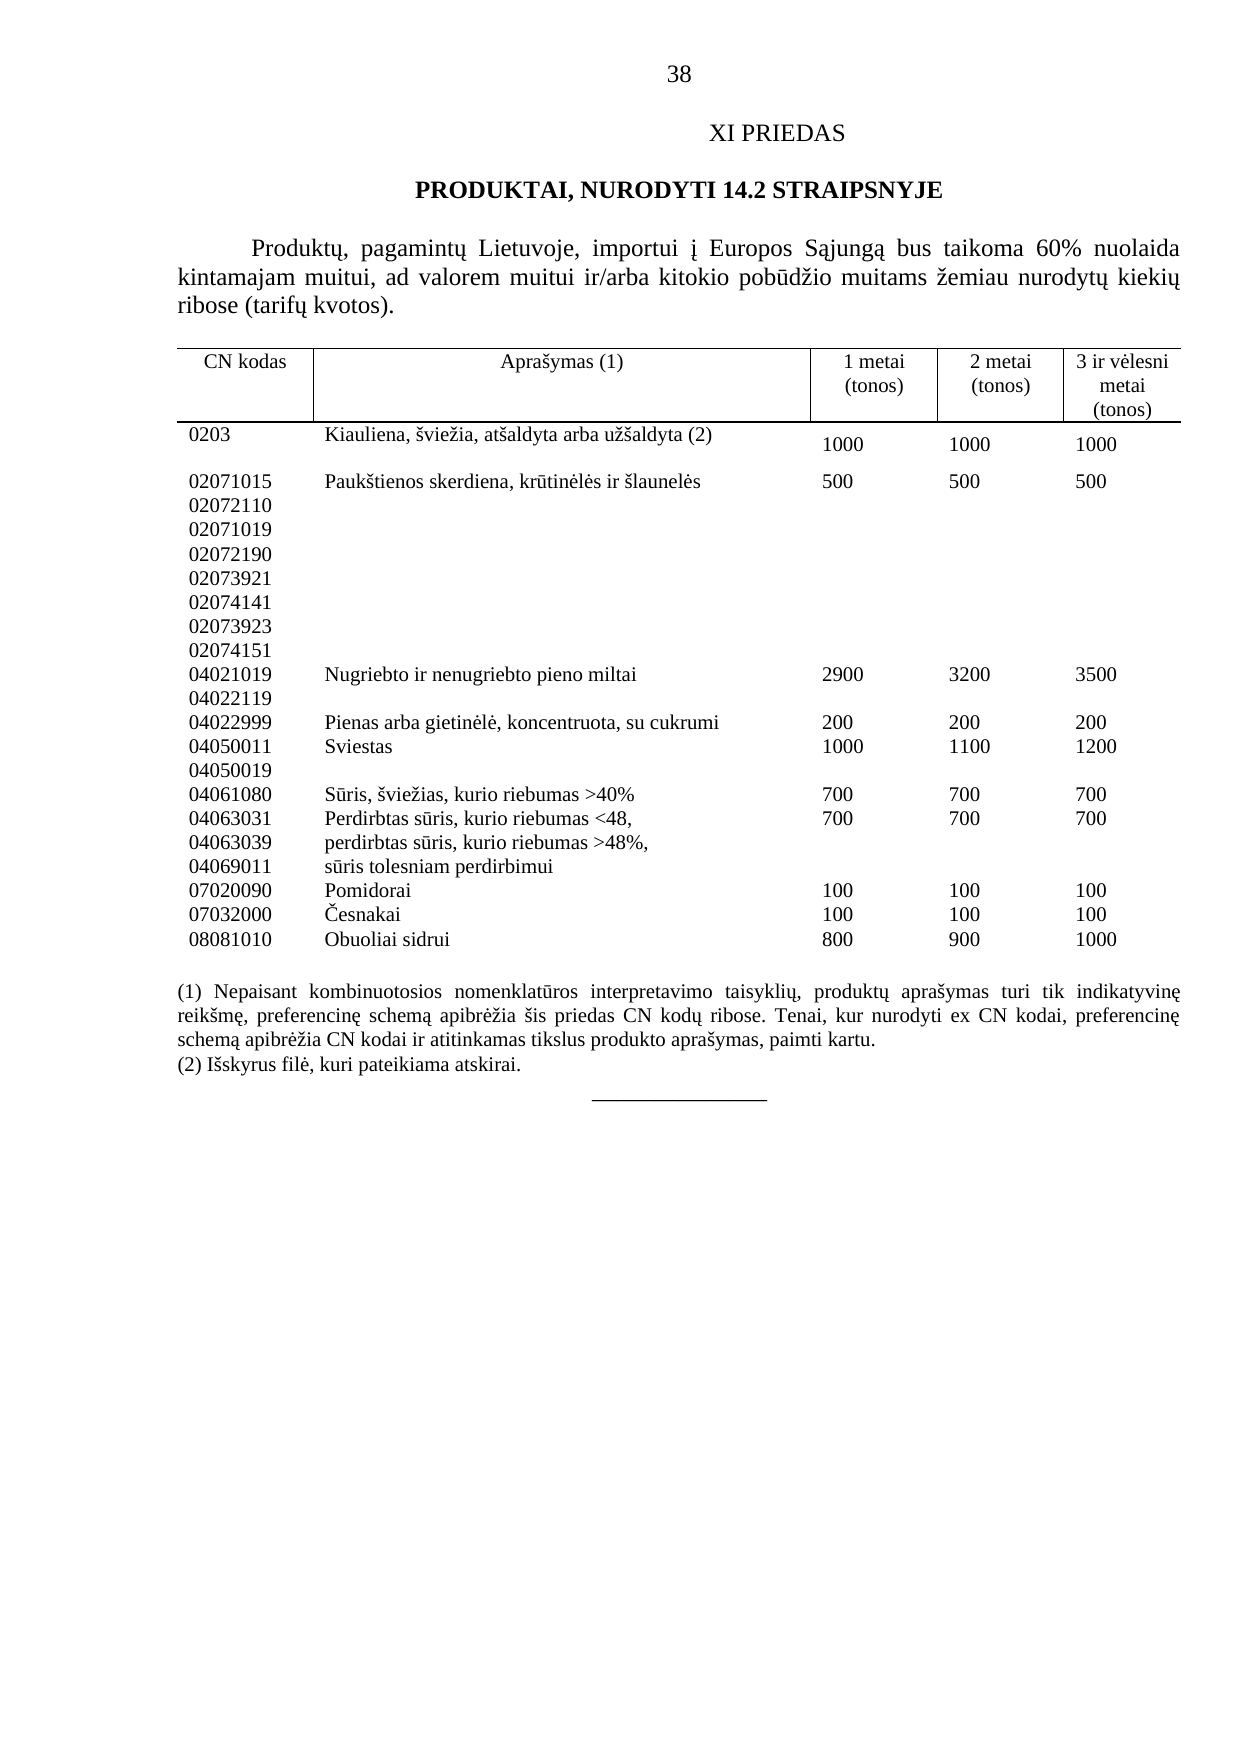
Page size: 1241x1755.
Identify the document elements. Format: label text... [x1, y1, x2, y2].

table_cell perdirbtas sūris, kurio riebumas >48%, [313, 830, 811, 854]
table_cell 1000 [811, 423, 937, 469]
text PRODUKTAI, NURODYTI 14.2 STRAIPSNYJE [177, 176, 1181, 204]
table_cell 3200 [938, 662, 1064, 710]
table_cell [1064, 854, 1181, 878]
table_cell 08081010 [177, 926, 313, 951]
table_cell Kiauliena, šviežia, atšaldyta arba užšaldyta (2) [313, 423, 811, 469]
table_cell Obuoliai sidrui [313, 926, 811, 951]
table_cell 700 [938, 782, 1064, 806]
table_cell 04021019 04022119 [177, 662, 313, 710]
table_cell 500 [811, 469, 937, 662]
table_cell 04063031 [177, 806, 313, 830]
table_cell 2900 [811, 662, 937, 710]
table_cell 02071015 02072110 02071019 02072190 02073921 02074141 02073923 02074151 [177, 469, 313, 662]
table_cell 07020090 [177, 878, 313, 902]
table_cell 100 [811, 903, 937, 926]
table_cell 500 [1064, 469, 1181, 662]
text XI PRIEDAS [177, 118, 1181, 147]
table_cell 100 [938, 878, 1064, 902]
table_cell 04022999 [177, 710, 313, 734]
table_cell Nugriebto ir nenugriebto pieno miltai [313, 662, 811, 710]
table_cell 1000 [938, 423, 1064, 469]
table_header 2 metai (tonos) [938, 349, 1063, 421]
table_cell [938, 830, 1064, 854]
table_cell 100 [811, 878, 937, 902]
table_cell Pienas arba gietinėlė, koncentruota, su cukrumi [313, 710, 811, 734]
table_cell 100 [1064, 878, 1181, 902]
table_cell 1000 [1064, 423, 1181, 469]
table_cell Česnakai [313, 903, 811, 926]
table_cell 04061080 [177, 782, 313, 806]
table_cell 200 [1064, 710, 1181, 734]
text (2) Išskyrus filė, kuri pateikiama atskirai. [177, 1051, 1181, 1076]
text Produktų, pagamintų Lietuvoje, importui į Europos Sąjungą bus taikoma 60% nuolaida kintamajam muitui, ad valorem muitui ir/arba kitokio pobūdžio muitams žemiau nurodytų kiekių ribose (tarifų kvotos). [177, 233, 1181, 319]
table_cell 100 [938, 903, 1064, 926]
table_header 1 metai (tonos) [811, 349, 937, 421]
text (1) Nepaisant kombinuotosios nomenklatūros interpretavimo taisyklių, produktų aprašymas turi tik indikatyvinę reikšmę, preferencinę schemą apibrėžia šis priedas CN kodų ribose. Tenai, kur nurodyti ex CN kodai, preferencinę schemą apibrėžia CN kodai ir atitinkamas tikslus produkto aprašymas, paimti kartu. [177, 979, 1181, 1051]
table_cell Sūris, šviežias, kurio riebumas >40% [313, 782, 811, 806]
table_cell 04063039 [177, 830, 313, 854]
table_cell 700 [811, 806, 937, 830]
table_cell 700 [1064, 806, 1181, 830]
table_cell 1000 [811, 734, 937, 782]
table_cell [811, 854, 937, 878]
table_cell 800 [811, 926, 937, 951]
table_cell Paukštienos skerdiena, krūtinėlės ir šlaunelės [313, 469, 811, 662]
table_cell 500 [938, 469, 1064, 662]
table_header 3 ir vėlesni metai (tonos) [1064, 349, 1181, 421]
table_cell sūris tolesniam perdirbimui [313, 854, 811, 878]
table_cell 3500 [1064, 662, 1181, 710]
table_cell Sviestas [313, 734, 811, 782]
table_cell 700 [938, 806, 1064, 830]
table_cell 200 [938, 710, 1064, 734]
table_cell 07032000 [177, 903, 313, 926]
table_cell [1064, 830, 1181, 854]
table_cell 04069011 [177, 854, 313, 878]
table_header Aprašymas (1) [314, 349, 810, 421]
table_header CN kodas [177, 349, 313, 421]
table_cell 04050011 04050019 [177, 734, 313, 782]
table_cell 200 [811, 710, 937, 734]
text ______________ [177, 1076, 1181, 1104]
table_cell 1100 [938, 734, 1064, 782]
table_cell Pomidorai [313, 878, 811, 902]
table_cell 1200 [1064, 734, 1181, 782]
table_cell 700 [811, 782, 937, 806]
table_cell [811, 830, 937, 854]
table_cell 0203 [177, 423, 313, 469]
table_cell [938, 854, 1064, 878]
table_cell 900 [938, 926, 1064, 951]
table_cell Perdirbtas sūris, kurio riebumas <48, [313, 806, 811, 830]
table_cell 1000 [1064, 926, 1181, 951]
table_cell 100 [1064, 903, 1181, 926]
table_cell 700 [1064, 782, 1181, 806]
